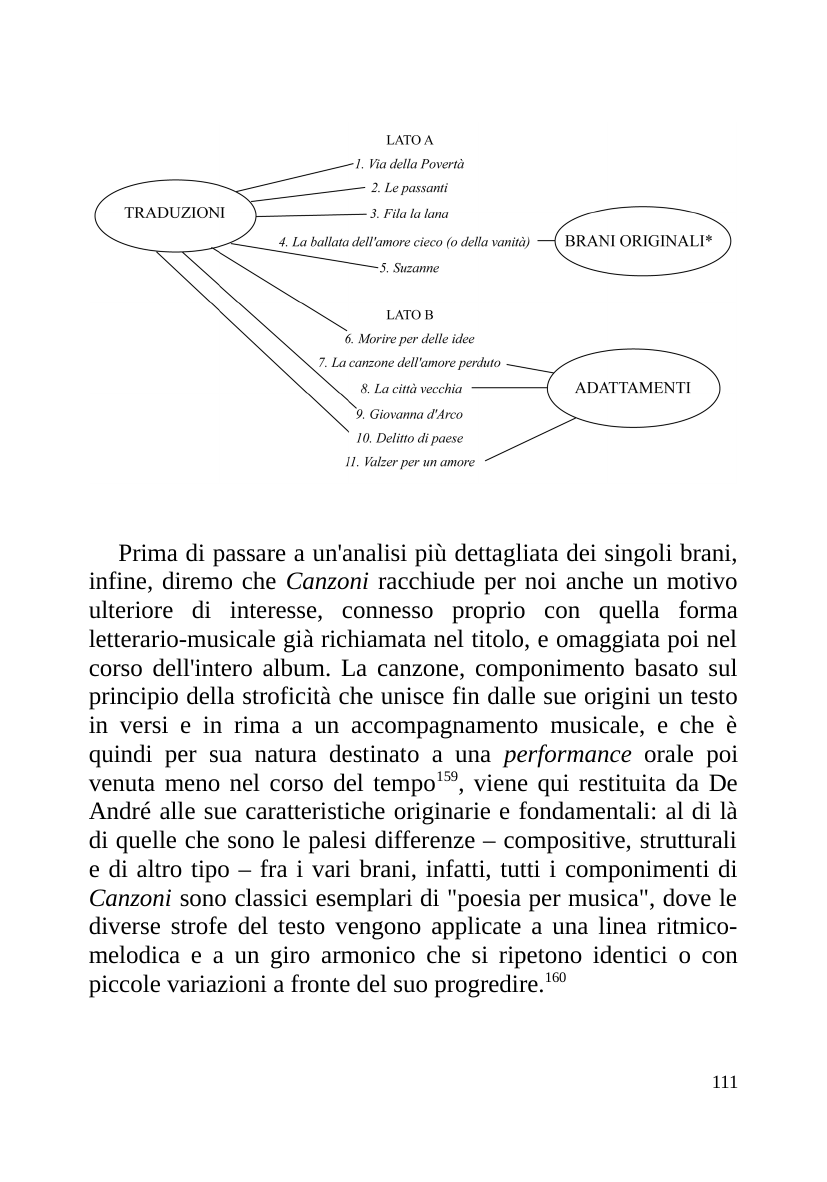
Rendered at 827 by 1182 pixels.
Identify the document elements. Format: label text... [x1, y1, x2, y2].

picture [90, 122, 737, 484]
text Prima di passare a un'analisi più dettagliata dei singoli brani, infine, diremo che Canzoni racchiude per noi anche un motivo ulteriore di interesse, connesso proprio con quella forma letterario-musicale già richiamata nel titolo, e omaggiata poi nel corso dell'intero album. La canzone, componimento basato sul principio della stroficità che unisce fin dalle sue origini un testo in versi e in rima a un accompagnamento musicale, e che è quindi per sua natura destinato a una performance orale poi venuta meno nel corso del tempo, viene qui restituita da De André alle sue caratteristiche originarie e fondamentali: al di là di quelle che sono le palesi differenze – compositive, strutturali e di altro tipo – fra i vari brani, infatti, tutti i componimenti di Canzoni sono classici esemplari di "poesia per musica", dove le diverse strofe del testo vengono applicate a una linea ritmico-melodica e a un giro armonico che si ripetono identici o con piccole variazioni a fronte del suo progredire. [88, 538, 738, 998]
